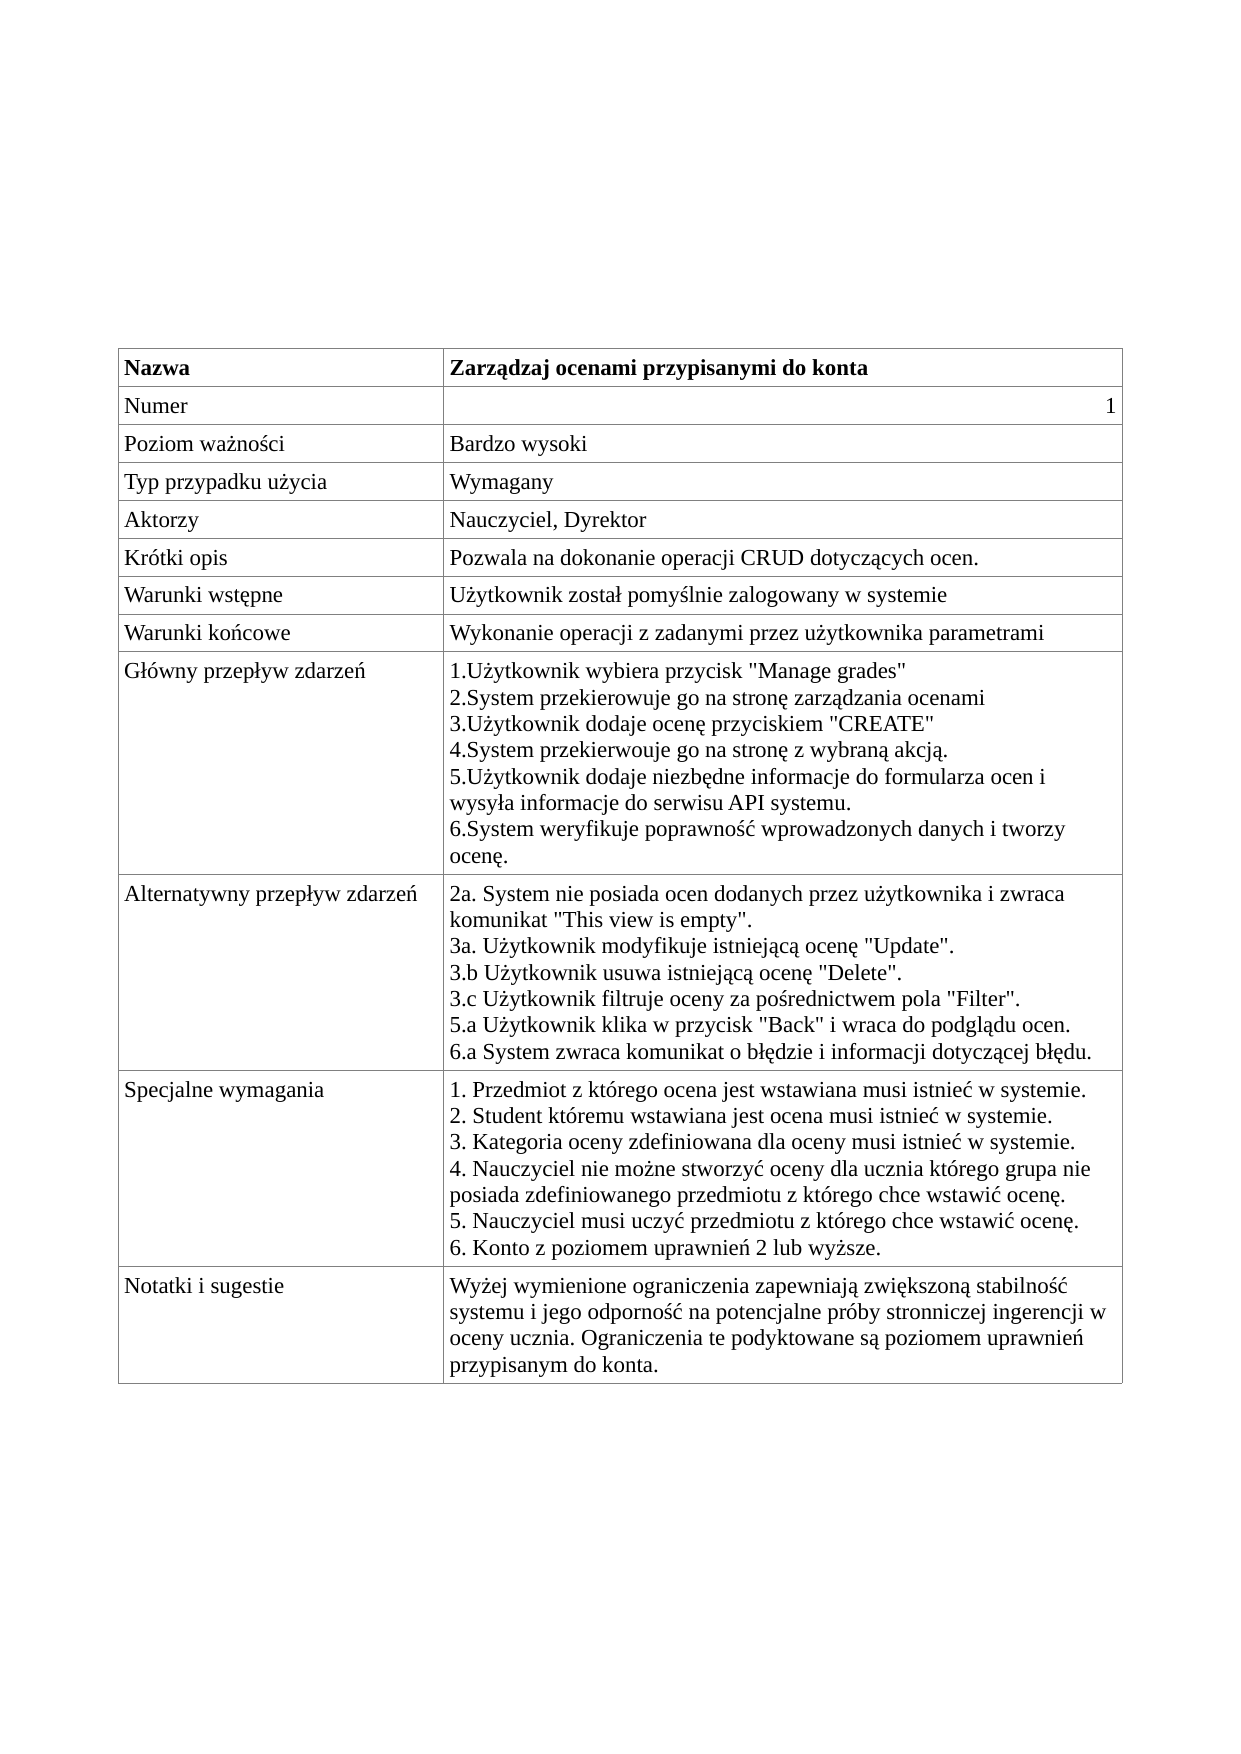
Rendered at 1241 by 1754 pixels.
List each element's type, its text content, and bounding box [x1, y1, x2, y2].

table_cell Specjalne wymagania [119, 1071, 443, 1266]
table_cell 1 [444, 387, 1122, 424]
table_cell Aktorzy [119, 501, 443, 538]
table_cell Typ przypadku użycia [119, 463, 443, 500]
table_header Zarządzaj ocenami przypisanymi do konta [444, 349, 1122, 386]
table_cell Poziom ważności [119, 425, 443, 462]
table_cell 1.Użytkownik wybiera przycisk "Manage grades" 2.System przekierowuje go na stronę zarządzania ocenami 3.Użytkownik dodaje ocenę przyciskiem "CREATE" 4.System przekierwouje go na stronę z wybraną akcją. 5.Użytkownik dodaje niezbędne informacje do formularza ocen i wysyła informacje do serwisu API systemu. 6.System weryfikuje poprawność wprowadzonych danych i tworzy ocenę. [444, 652, 1122, 874]
table_cell 2a. System nie posiada ocen dodanych przez użytkownika i zwraca komunikat "This view is empty". 3a. Użytkownik modyfikuje istniejącą ocenę "Update". 3.b Użytkownik usuwa istniejącą ocenę "Delete". 3.c Użytkownik filtruje oceny za pośrednictwem pola "Filter". 5.a Użytkownik klika w przycisk "Back" i wraca do podglądu ocen. 6.a System zwraca komunikat o błędzie i informacji dotyczącej błędu. [444, 875, 1122, 1070]
table_cell Warunki wstępne [119, 577, 443, 613]
table_cell Bardzo wysoki [444, 425, 1122, 462]
table_cell Wymagany [444, 463, 1122, 500]
table_header Nazwa [119, 349, 443, 386]
table_cell 1. Przedmiot z którego ocena jest wstawiana musi istnieć w systemie. 2. Student któremu wstawiana jest ocena musi istnieć w systemie. 3. Kategoria oceny zdefiniowana dla oceny musi istnieć w systemie. 4. Nauczyciel nie możne stworzyć oceny dla ucznia którego grupa nie posiada zdefiniowanego przedmiotu z którego chce wstawić ocenę. 5. Nauczyciel musi uczyć przedmiotu z którego chce wstawić ocenę. 6. Konto z poziomem uprawnień 2 lub wyższe. [444, 1071, 1122, 1266]
table_cell Nauczyciel, Dyrektor [444, 501, 1122, 538]
table_cell Numer [119, 387, 443, 424]
table_cell Alternatywny przepływ zdarzeń [119, 875, 443, 1070]
table_cell Użytkownik został pomyślnie zalogowany w systemie [444, 577, 1122, 613]
table_cell Pozwala na dokonanie operacji CRUD dotyczących ocen. [444, 539, 1122, 576]
table_cell Warunki końcowe [119, 615, 443, 651]
table_cell Wykonanie operacji z zadanymi przez użytkownika parametrami [444, 615, 1122, 651]
table_cell Notatki i sugestie [119, 1267, 443, 1383]
table_cell Główny przepływ zdarzeń [119, 652, 443, 874]
table_cell Krótki opis [119, 539, 443, 576]
table_cell Wyżej wymienione ograniczenia zapewniają zwiększoną stabilność systemu i jego odporność na potencjalne próby stronniczej ingerencji w oceny ucznia. Ograniczenia te podyktowane są poziomem uprawnień przypisanym do konta. [444, 1267, 1122, 1383]
